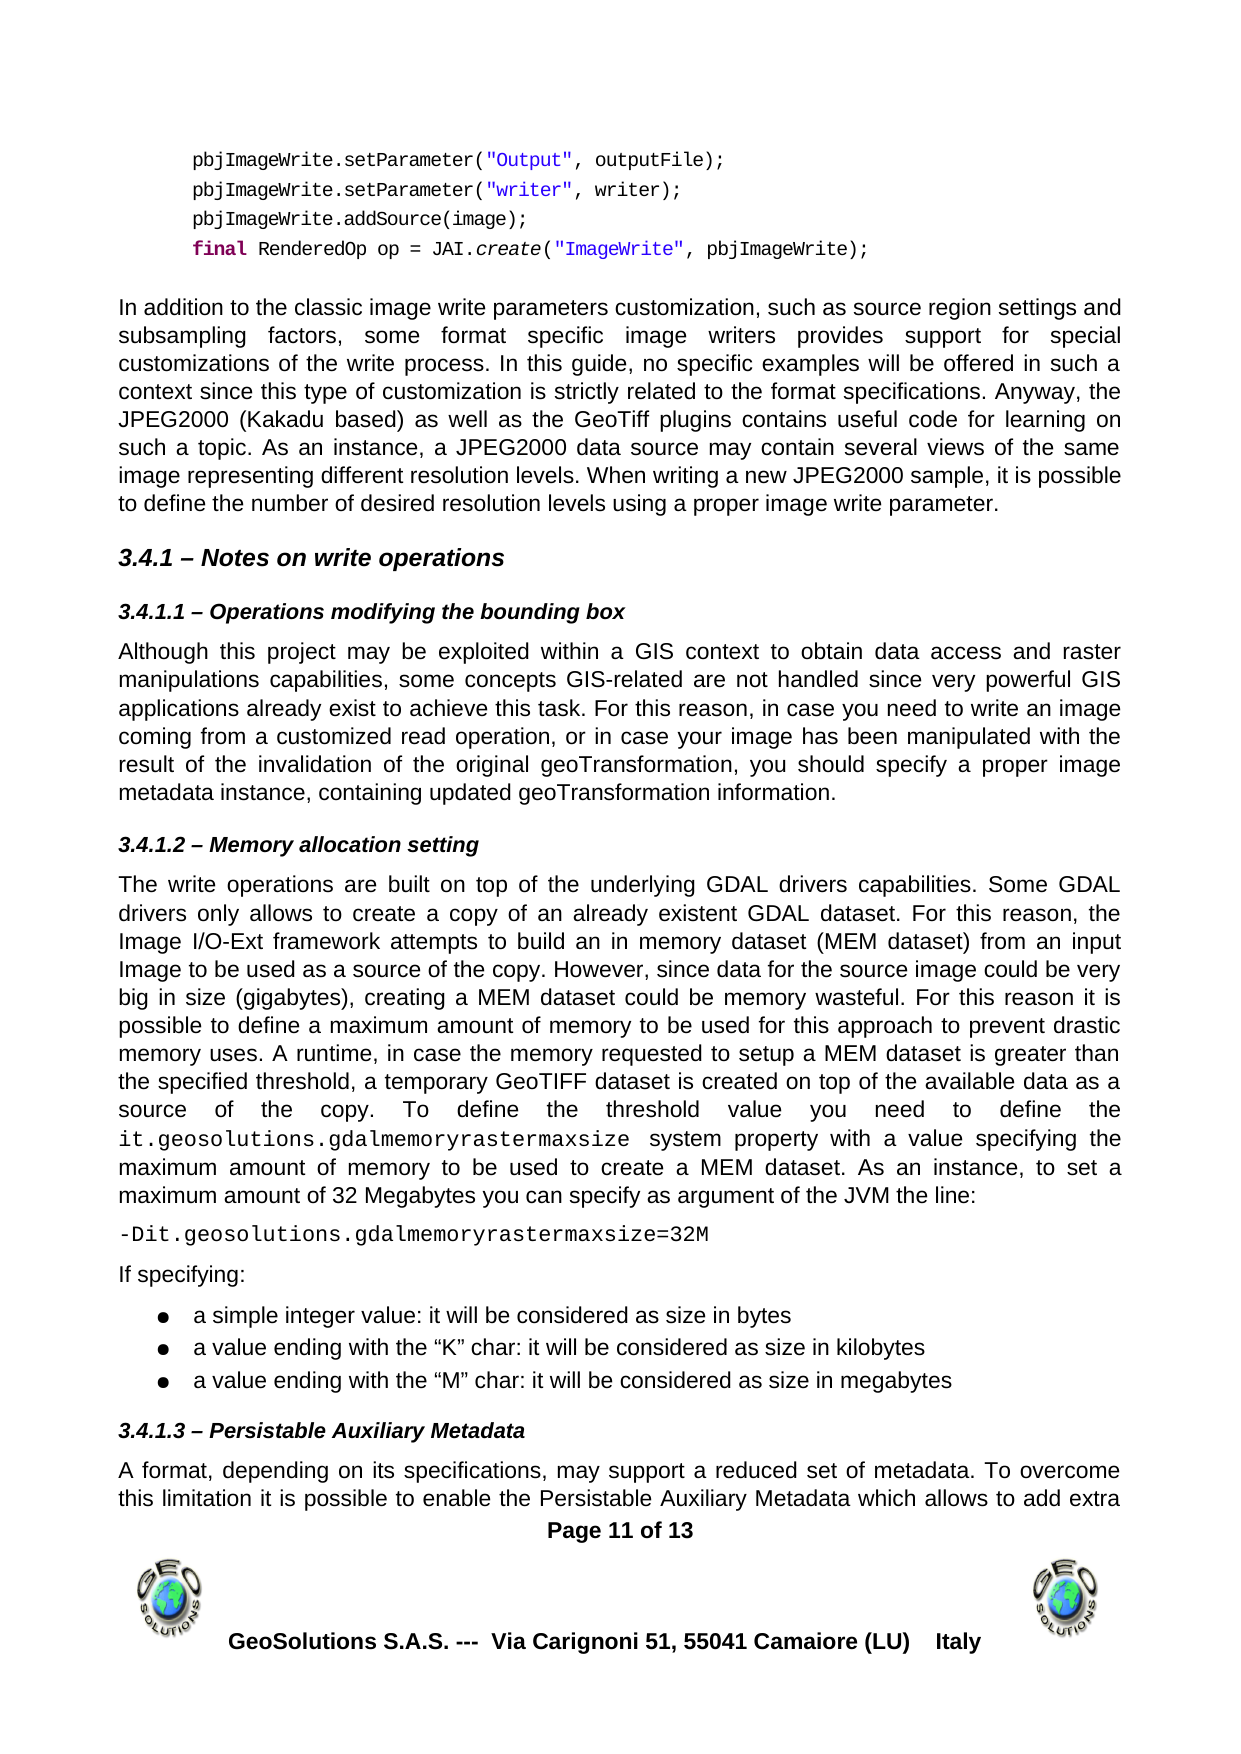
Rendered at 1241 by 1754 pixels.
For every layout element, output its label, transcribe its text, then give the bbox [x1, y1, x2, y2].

subtitle 3.4.1 – Notes on write operations [118, 544, 1122, 572]
subtitle 3.4.1.1 – Operations modifying the bounding box [118, 600, 1122, 624]
picture [1030, 1552, 1101, 1641]
subtitle 3.4.1.3 – Persistable Auxiliary Metadata [118, 1418, 1122, 1443]
text If specifying: [118, 1262, 1122, 1288]
picture [134, 1552, 205, 1641]
list a simple integer value: it will be considered as size in bytes [156, 1302, 1122, 1328]
subtitle 3.4.1.2 – Memory allocation setting [118, 833, 1122, 857]
text In addition to the classic image write parameters customization, such as source region settings and subsampling factors, some format specific image writers provides support for special customizations of the write process. In this guide, no specific examples will be offered in such a context since this type of customization is strictly related to the format specifications. Anyway, the JPEG2000 (Kakadu based) as well as the GeoTiff plugins contains useful code for learning on such a topic. As an instance, a JPEG2000 data source may contain several views of the same image representing different resolution levels. When writing a new JPEG2000 sample, it is possible to define the number of desired resolution levels using a proper image write parameter. [118, 294, 1122, 517]
text Although this project may be exploited within a GIS context to obtain data access and raster manipulations capabilities, some concepts GIS-related are not handled since very powerful GIS applications already exist to achieve this task. For this reason, in case you need to write an image coming from a customized read operation, or in case your image has been manipulated with the result of the invalidation of the original geoTransformation, you should specify a proper image metadata instance, containing updated geoTransformation information. [118, 639, 1122, 805]
text -Dit.geosolutions.gdalmemoryrastermaxsize=32M [118, 1223, 1122, 1248]
text pbjImageWrite.setParameter("Output", outputFile); [118, 148, 1122, 171]
list a value ending with the “K” char: it will be considered as size in kilobytes [156, 1334, 1122, 1361]
text A format, depending on its specifications, may support a reduced set of metadata. To overcome this limitation it is possible to enable the Persistable Auxiliary Metadata which allows to add extra [118, 1458, 1122, 1512]
text pbjImageWrite.addSource(image); [118, 207, 1122, 230]
text The write operations are built on top of the underlying GDAL drivers capabilities. Some GDAL drivers only allows to create a copy of an already existent GDAL dataset. For this reason, the Image I/O-Ext framework attempts to build an in memory dataset (MEM dataset) from an input Image to be used as a source of the copy. However, since data for the source image could be very big in size (gigabytes), creating a MEM dataset could be memory wasteful. For this reason it is possible to define a maximum amount of memory to be used for this approach to prevent drastic memory uses. A runtime, in case the memory requested to setup a MEM dataset is greater than the specified threshold, a temporary GeoTIFF dataset is created on top of the available data as a source of the copy. To define the threshold value you need to define the it.geosolutions.gdalmemoryrastermaxsize system property with a value specifying the maximum amount of memory to be used to create a MEM dataset. As an instance, to set a maximum amount of 32 Megabytes you can specify as argument of the JVM the line: [118, 872, 1122, 1209]
text pbjImageWrite.setParameter("writer", writer); [118, 177, 1122, 201]
text final RenderedOp op = JAI.create("ImageWrite", pbjImageWrite); [118, 236, 1122, 260]
list a value ending with the “M” char: it will be considered as size in megabytes [156, 1367, 1122, 1393]
